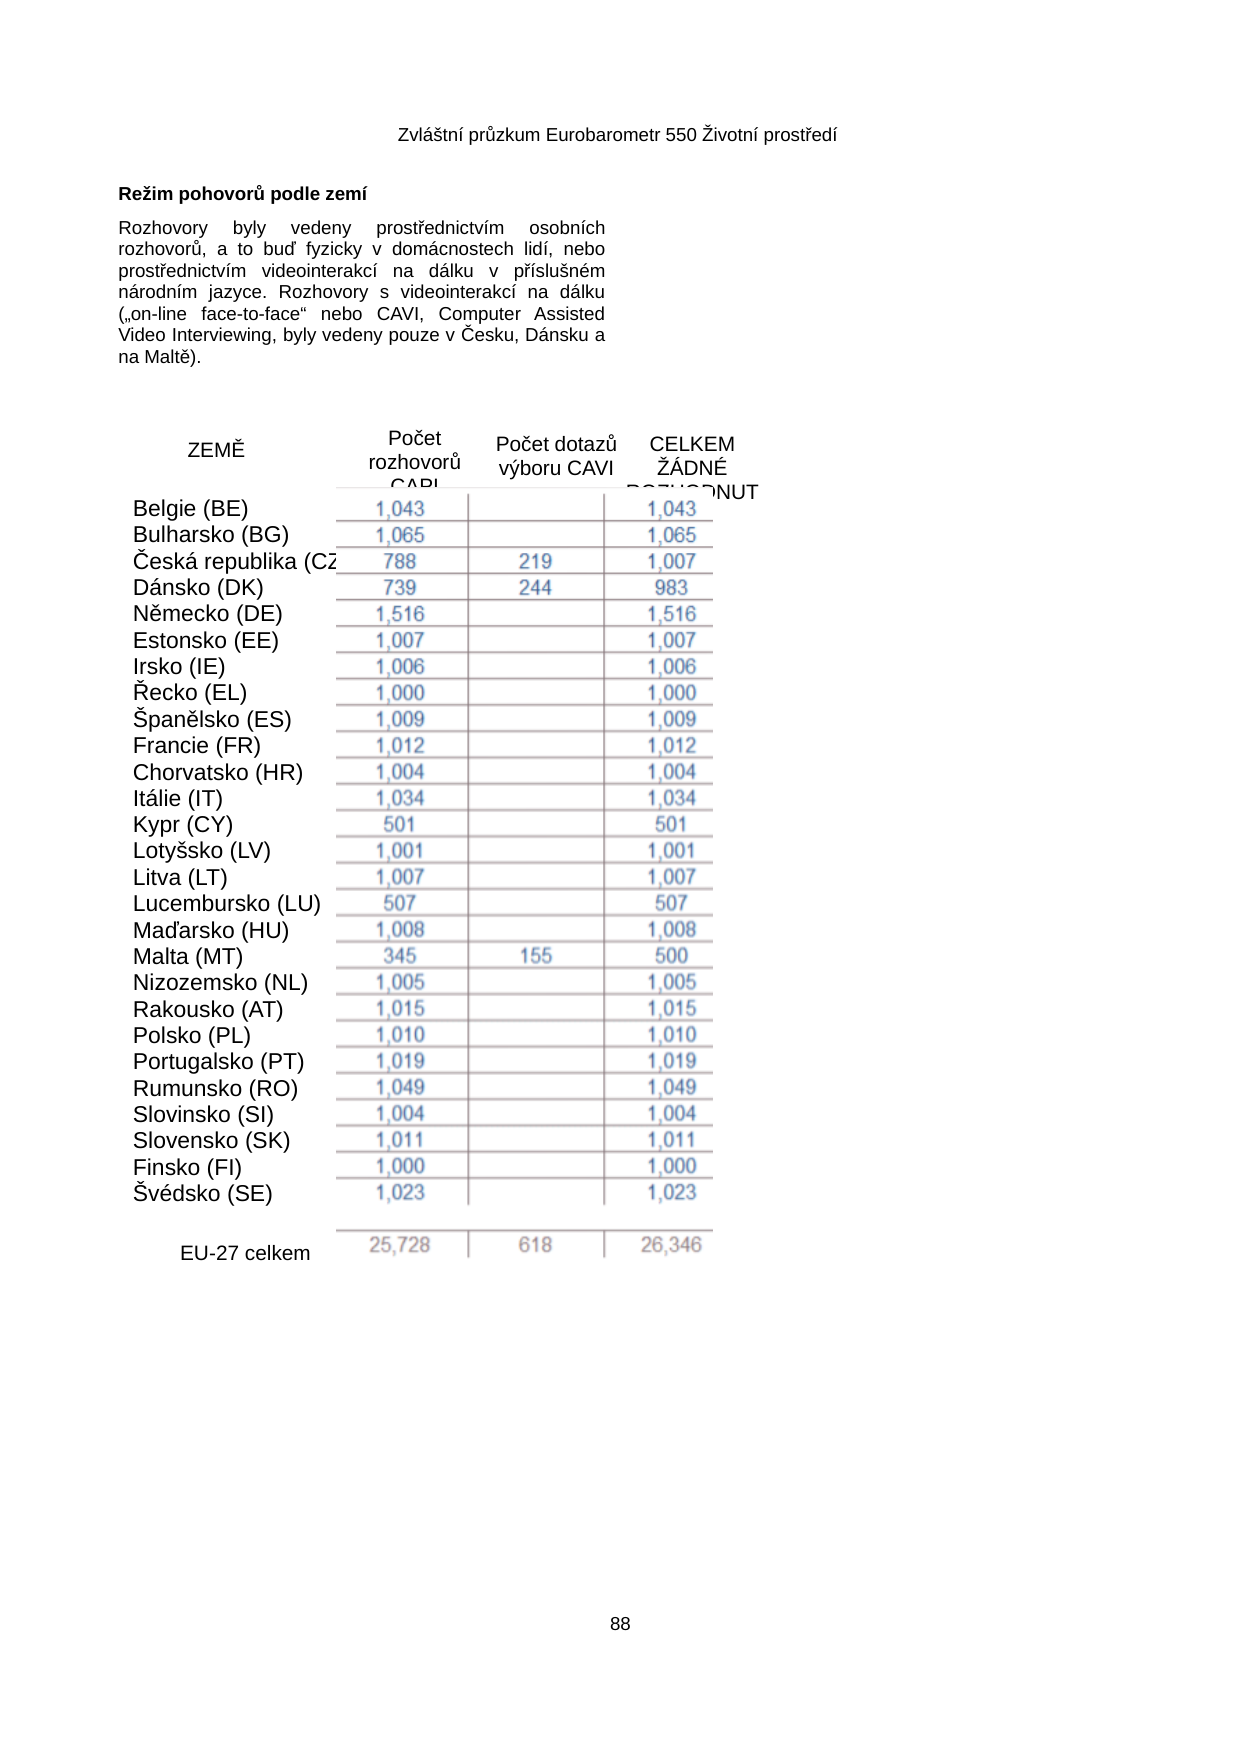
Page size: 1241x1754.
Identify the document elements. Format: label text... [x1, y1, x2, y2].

text Režim pohovorů podle zemí [118, 183, 605, 204]
picture [336, 487, 713, 1263]
text Rozhovory byly vedeny prostřednictvím osobních rozhovorů, a to buď fyzicky v domácnostech lidí, nebo prostřednictvím videointerakcí na dálku v příslušném národním jazyce. Rozhovory s videointerakcí na dálku („on-line face-to-face“ nebo CAVI, Computer Assisted Video Interviewing, byly vedeny pouze v Česku, Dánsku a na Maltě). [118, 216, 605, 367]
